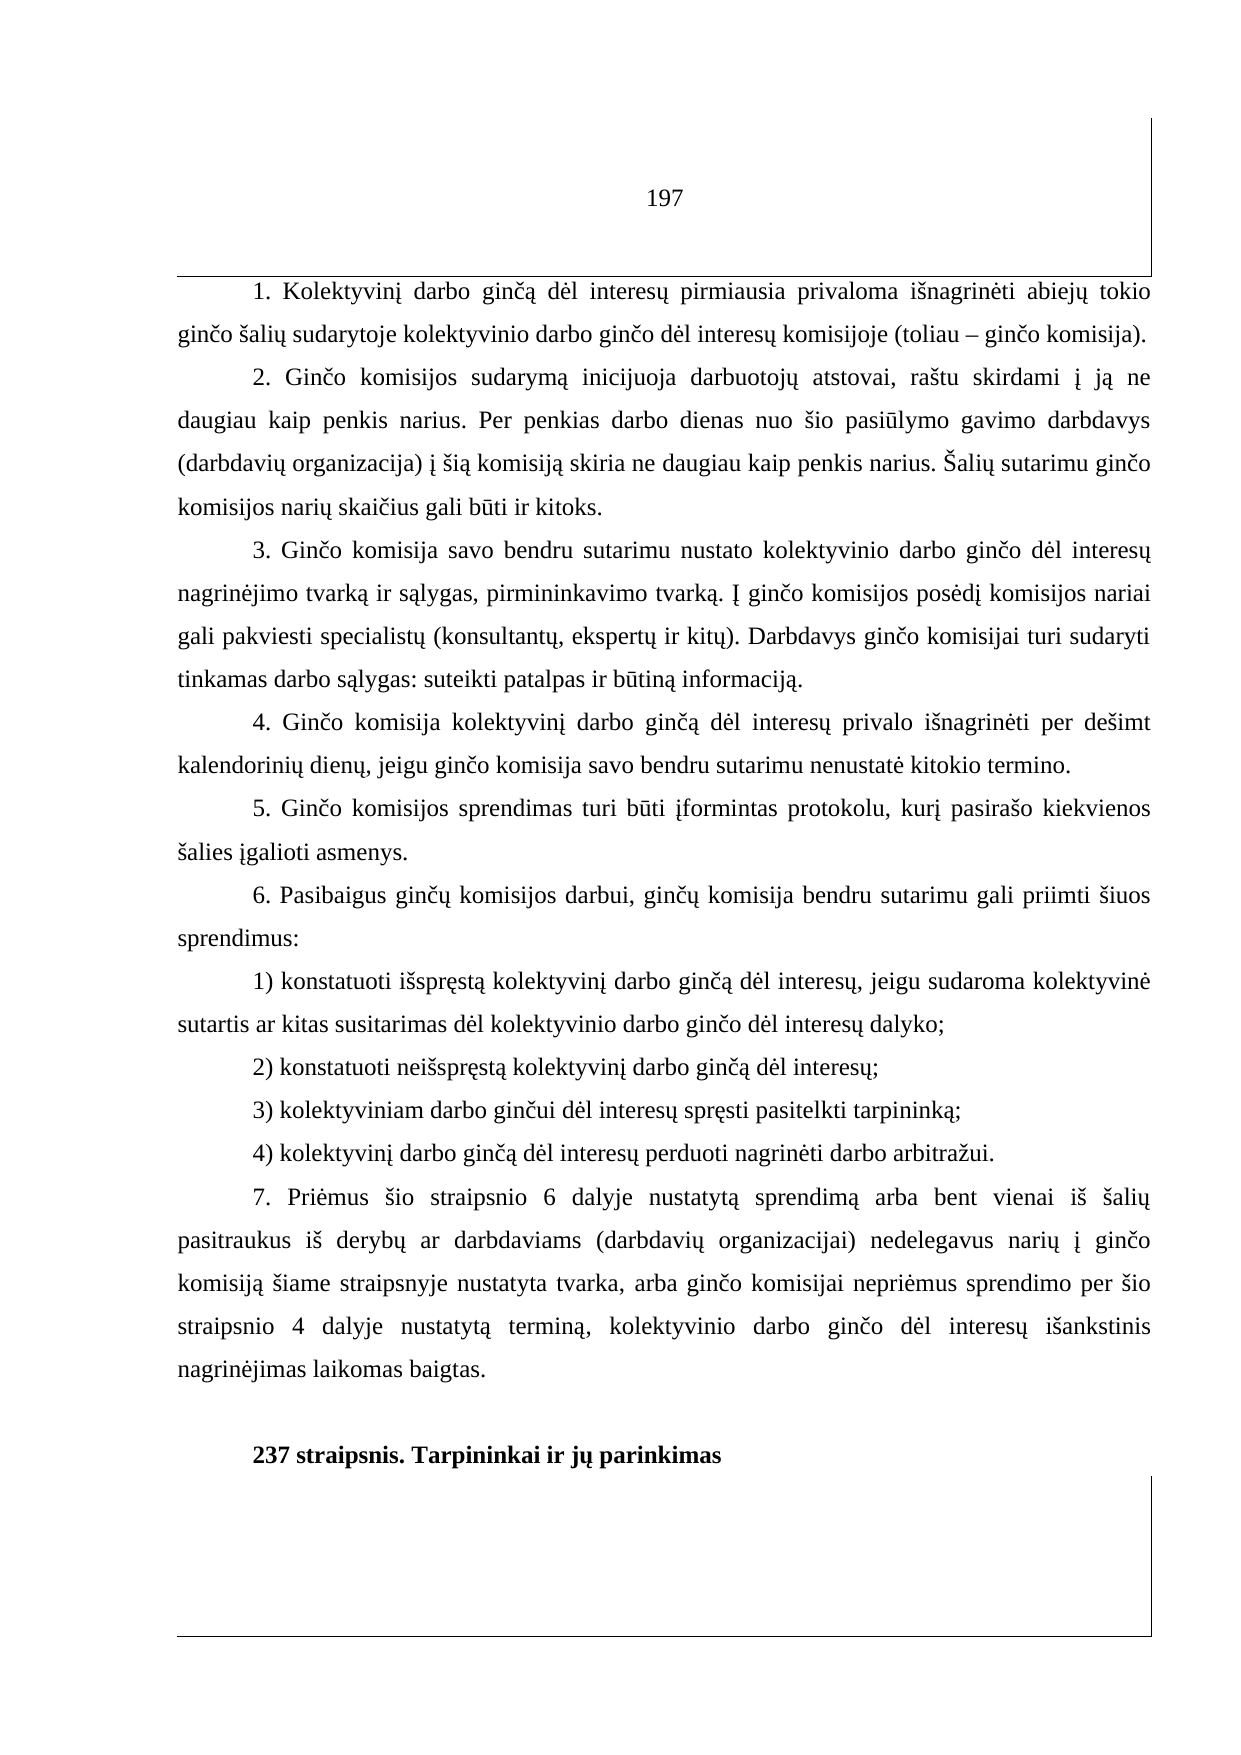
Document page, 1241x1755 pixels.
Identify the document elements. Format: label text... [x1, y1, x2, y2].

text 2. Ginčo komisijos sudarymą inicijuoja darbuotojų atstovai, raštu skirdami į ją ne daugiau kaip penkis narius. Per penkias darbo dienas nuo šio pasiūlymo gavimo darbdavys (darbdavių organizacija) į šią komisiją skiria ne daugiau kaip penkis narius. Šalių sutarimu ginčo komisijos narių skaičius gali būti ir kitoks. [177, 362, 1152, 520]
text 4. Ginčo komisija kolektyvinį darbo ginčą dėl interesų privalo išnagrinėti per dešimt kalendorinių dienų, jeigu ginčo komisija savo bendru sutarimu nenustatė kitokio termino. [177, 707, 1152, 779]
text 5. Ginčo komisijos sprendimas turi būti įformintas protokolu, kurį pasirašo kiekvienos šalies įgalioti asmenys. [177, 793, 1152, 865]
text 2) konstatuoti neišspręstą kolektyvinį darbo ginčą dėl interesų; [177, 1052, 1152, 1081]
text 7. Priėmus šio straipsnio 6 dalyje nustatytą sprendimą arba bent vienai iš šalių pasitraukus iš derybų ar darbdaviams (darbdavių organizacijai) nedelegavus narių į ginčo komisiją šiame straipsnyje nustatyta tvarka, arba ginčo komisijai nepriėmus sprendimo per šio straipsnio 4 dalyje nustatytą terminą, kolektyvinio darbo ginčo dėl interesų išankstinis nagrinėjimas laikomas baigtas. [177, 1182, 1152, 1383]
text 3. Ginčo komisija savo bendru sutarimu nustato kolektyvinio darbo ginčo dėl interesų nagrinėjimo tvarką ir sąlygas, pirmininkavimo tvarką. Į ginčo komisijos posėdį komisijos nariai gali pakviesti specialistų (konsultantų, ekspertų ir kitų). Darbdavys ginčo komisijai turi sudaryti tinkamas darbo sąlygas: suteikti patalpas ir būtiną informaciją. [177, 535, 1152, 693]
text 1. Kolektyvinį darbo ginčą dėl interesų pirmiausia privaloma išnagrinėti abiejų tokio ginčo šalių sudarytoje kolektyvinio darbo ginčo dėl interesų komisijoje (toliau – ginčo komisija). [177, 276, 1152, 348]
text 4) kolektyvinį darbo ginčą dėl interesų perduoti nagrinėti darbo arbitražui. [177, 1138, 1152, 1167]
text 3) kolektyviniam darbo ginčui dėl interesų spręsti pasitelkti tarpininką; [177, 1095, 1152, 1124]
text 1) konstatuoti išspręstą kolektyvinį darbo ginčą dėl interesų, jeigu sudaroma kolektyvinė sutartis ar kitas susitarimas dėl kolektyvinio darbo ginčo dėl interesų dalyko; [177, 966, 1152, 1038]
text 6. Pasibaigus ginčų komisijos darbui, ginčų komisija bendru sutarimu gali priimti šiuos sprendimus: [177, 880, 1152, 952]
subtitle 237 straipsnis. Tarpininkai ir jų parinkimas [177, 1440, 1152, 1469]
